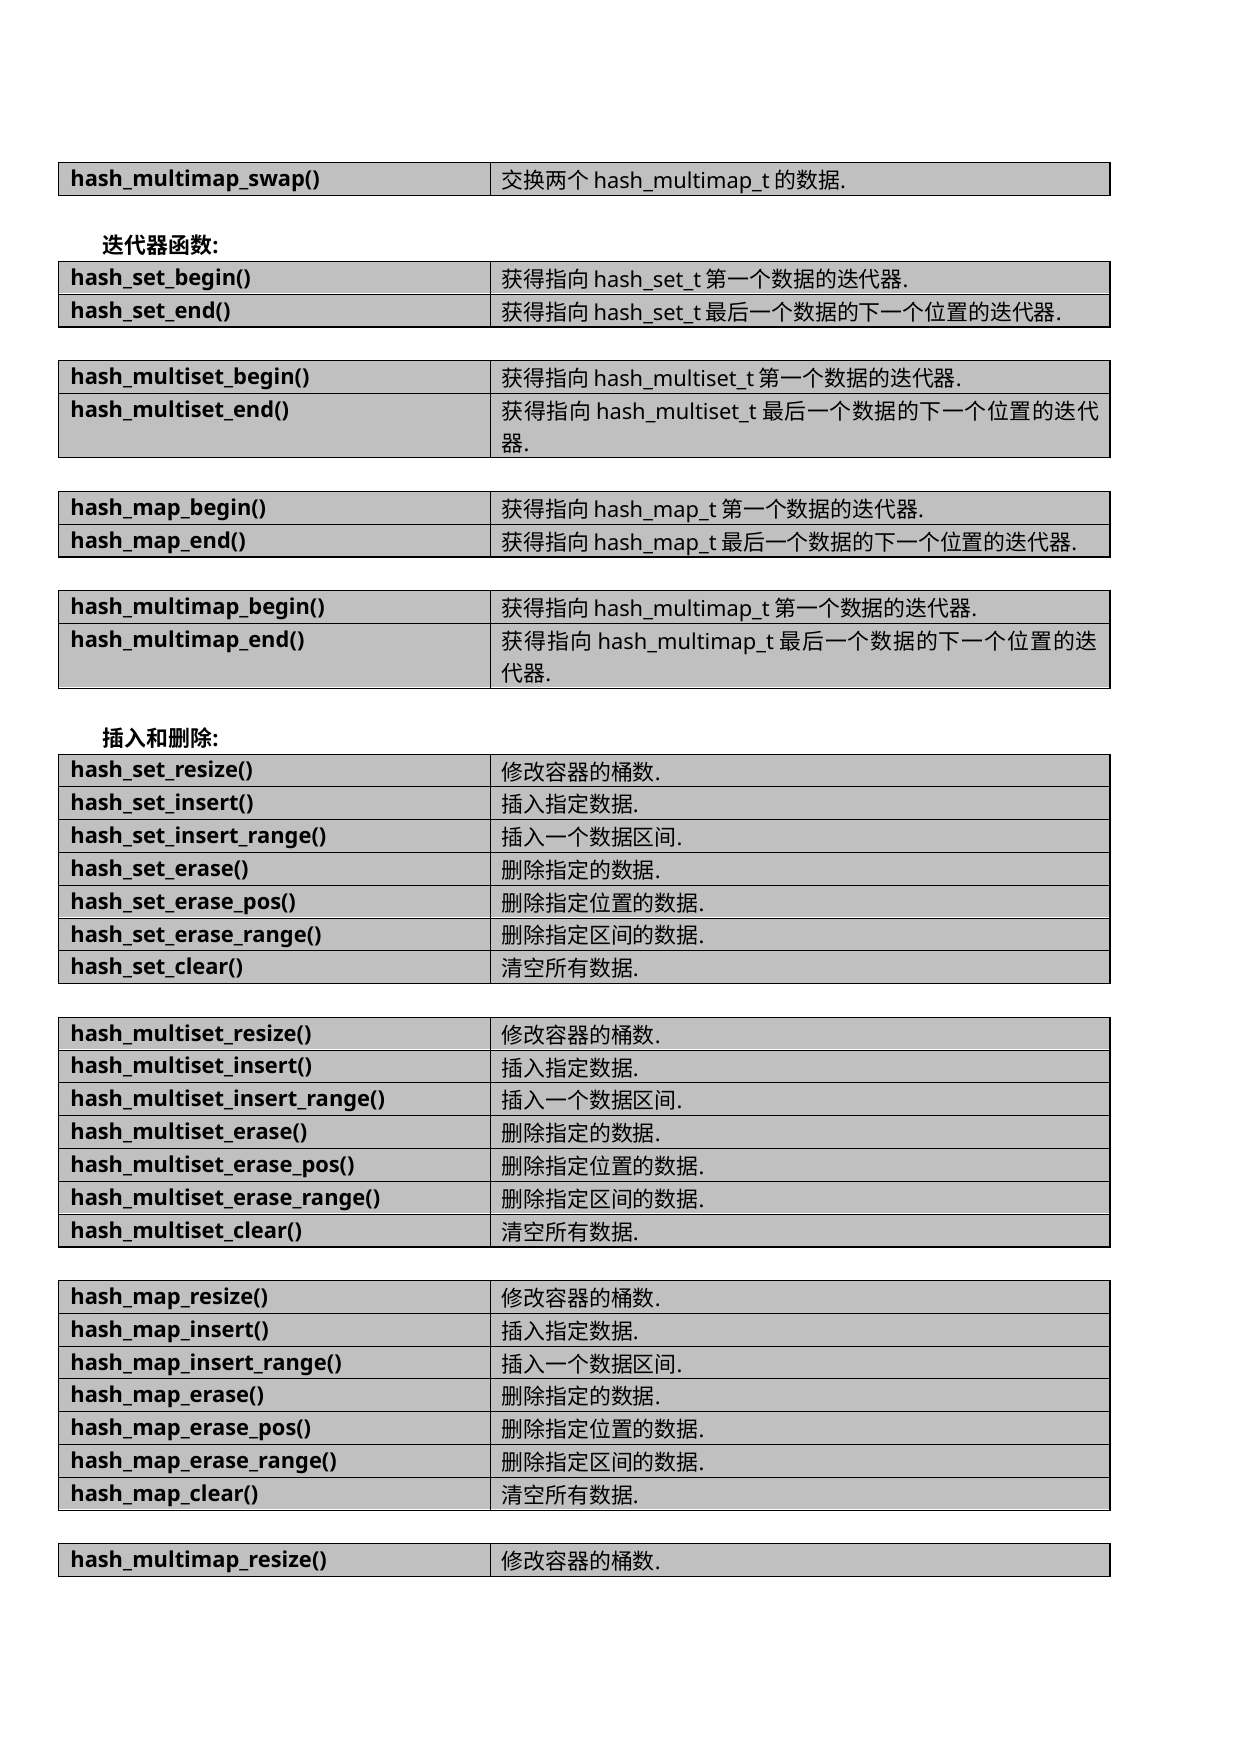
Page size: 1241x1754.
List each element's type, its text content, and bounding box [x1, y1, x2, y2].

table_cell 插入一个数据区间. [491, 1083, 1109, 1115]
table_cell hash_map_erase() [59, 1379, 490, 1411]
table_header hash_multiset_begin() [59, 361, 490, 393]
table_cell 删除指定区间的数据. [491, 919, 1109, 950]
table_cell 删除指定区间的数据. [491, 1182, 1109, 1213]
table_cell 插入指定数据. [491, 787, 1109, 819]
table_header hash_set_begin() [59, 262, 490, 293]
table_header hash_multimap_begin() [59, 591, 490, 623]
table_header 修改容器的桶数. [491, 755, 1109, 786]
table_cell 删除指定位置的数据. [491, 1412, 1109, 1444]
text 插入和删除: [59, 721, 1181, 753]
table_cell hash_set_erase_range() [59, 919, 490, 950]
table_cell 插入一个数据区间. [491, 820, 1109, 852]
table_cell 获得指向hash_multimap_t最后一个数据的下一个位置的迭代器. [491, 624, 1109, 687]
table_header hash_map_begin() [59, 492, 490, 524]
table_header 获得指向hash_multimap_t第一个数据的迭代器. [491, 591, 1109, 623]
table_cell hash_multimap_end() [59, 624, 490, 687]
table_header 修改容器的桶数. [491, 1281, 1109, 1313]
table_cell 插入指定数据. [491, 1314, 1109, 1346]
table_cell hash_map_erase_pos() [59, 1412, 490, 1444]
table_cell hash_set_erase() [59, 853, 490, 885]
table_cell 删除指定区间的数据. [491, 1445, 1109, 1477]
table_header hash_map_resize() [59, 1281, 490, 1313]
text 迭代器函数: [59, 228, 1181, 261]
table_cell hash_map_insert() [59, 1314, 490, 1346]
table_cell hash_set_insert_range() [59, 820, 490, 852]
table_cell hash_multiset_erase_pos() [59, 1149, 490, 1181]
table_cell 清空所有数据. [491, 1478, 1109, 1509]
table_cell hash_map_clear() [59, 1478, 490, 1509]
table_cell 获得指向hash_map_t最后一个数据的下一个位置的迭代器. [491, 525, 1109, 556]
table_cell hash_multiset_insert_range() [59, 1083, 490, 1115]
table_cell 清空所有数据. [491, 1215, 1109, 1246]
table_cell hash_map_end() [59, 525, 490, 556]
table_cell hash_set_clear() [59, 951, 490, 983]
table_cell 交换两个hash_multimap_t的数据. [491, 163, 1109, 195]
table_cell 删除指定位置的数据. [491, 1149, 1109, 1181]
table_cell hash_multimap_swap() [59, 163, 490, 195]
table_cell 删除指定的数据. [491, 1379, 1109, 1411]
table_header 获得指向hash_set_t第一个数据的迭代器. [491, 262, 1109, 293]
table_header 修改容器的桶数. [491, 1018, 1109, 1049]
table_cell 删除指定位置的数据. [491, 886, 1109, 917]
table_cell hash_multiset_clear() [59, 1215, 490, 1246]
table_cell hash_map_erase_range() [59, 1445, 490, 1477]
table_cell 插入一个数据区间. [491, 1347, 1109, 1378]
table_cell 插入指定数据. [491, 1051, 1109, 1082]
table_header 获得指向hash_multiset_t第一个数据的迭代器. [491, 361, 1109, 393]
table_cell 获得指向hash_multiset_t最后一个数据的下一个位置的迭代器. [491, 394, 1109, 457]
table_header hash_multimap_resize() [59, 1544, 490, 1576]
table_header hash_multiset_resize() [59, 1018, 490, 1049]
table_cell hash_set_end() [59, 295, 490, 326]
table_header 获得指向hash_map_t第一个数据的迭代器. [491, 492, 1109, 524]
table_cell hash_multiset_erase_range() [59, 1182, 490, 1213]
table_cell hash_multiset_insert() [59, 1051, 490, 1082]
table_cell hash_multiset_erase() [59, 1116, 490, 1148]
table_cell hash_multiset_end() [59, 394, 490, 457]
table_header hash_set_resize() [59, 755, 490, 786]
table_cell hash_map_insert_range() [59, 1347, 490, 1378]
table_cell 清空所有数据. [491, 951, 1109, 983]
table_cell 删除指定的数据. [491, 853, 1109, 885]
table_cell 获得指向hash_set_t最后一个数据的下一个位置的迭代器. [491, 295, 1109, 326]
table_cell hash_set_erase_pos() [59, 886, 490, 917]
table_cell hash_set_insert() [59, 787, 490, 819]
table_header 修改容器的桶数. [491, 1544, 1109, 1576]
table_cell 删除指定的数据. [491, 1116, 1109, 1148]
